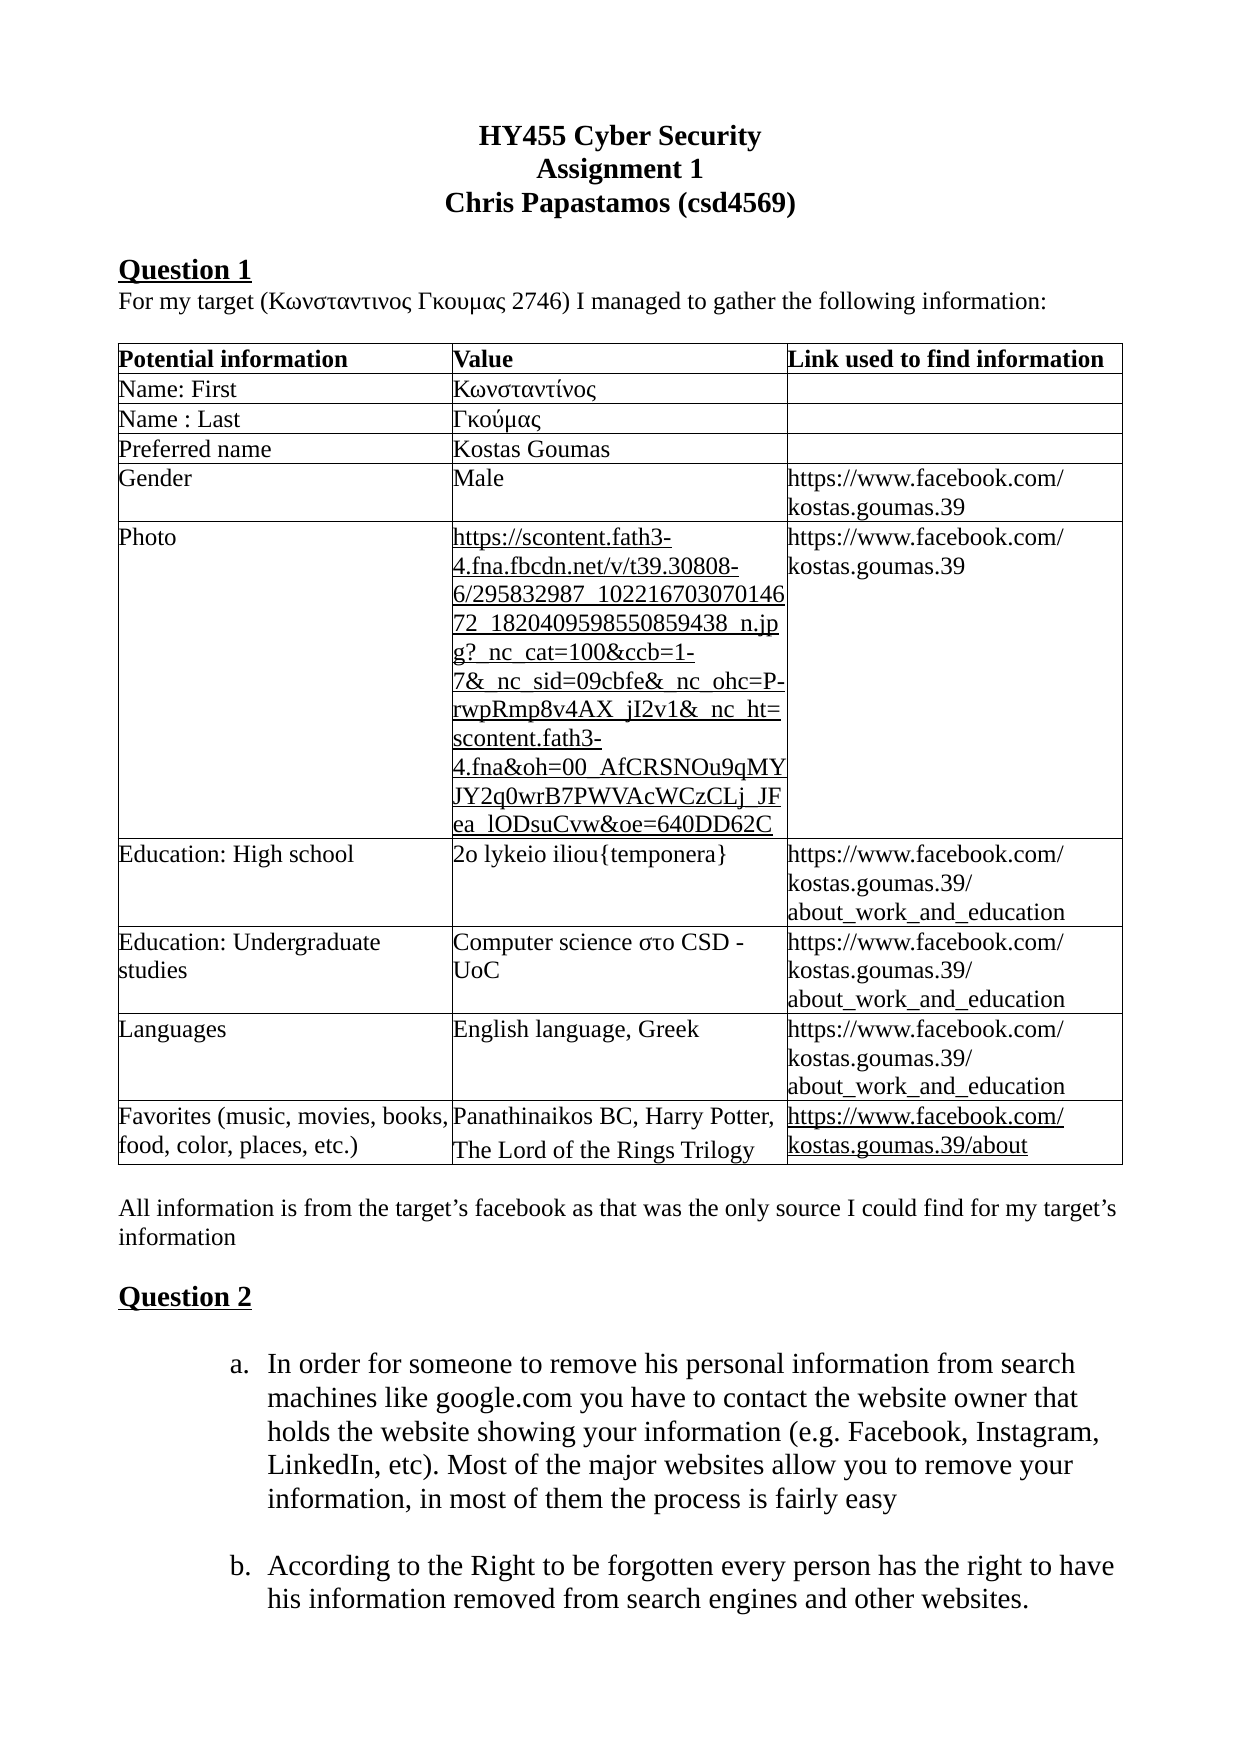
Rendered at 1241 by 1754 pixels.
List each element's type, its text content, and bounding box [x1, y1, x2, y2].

text Question 2 [118, 1279, 1122, 1313]
table_cell Κωνσταντίνος [453, 374, 787, 403]
table_cell Photo [119, 522, 452, 838]
table_cell English language, Greek [453, 1014, 787, 1100]
table_cell Education: High school [119, 839, 452, 926]
text HY455 Cyber Security [118, 118, 1122, 152]
table_cell https://scontent.fath3-4.fna.fbcdn.net/v/t39.30808-6/295832987_10221670307014672_1820409598550859438_n.jpg?_nc_cat=100&ccb=1-7&_nc_sid=09cbfe&_nc_ohc=P-rwpRmp8v4AX_jI2v1&_nc_ht=scontent.fath3-4.fna&oh=00_AfCRSNOu9qMY [453, 522, 787, 777]
table_cell 2o lykeio iliou{temponera} [453, 839, 787, 926]
table_header Value [453, 344, 787, 373]
text Question 1 [118, 252, 1122, 286]
text All information is from the target’s facebook as that was the only source I could find for my target’s information [118, 1193, 1122, 1251]
table_cell Computer science στο CSD - UoC [453, 927, 787, 1013]
table_cell https://www.facebook.com/kostas.goumas.39/about_work_and_education [788, 839, 1122, 926]
text Chris Papastamos (csd4569) [118, 185, 1122, 219]
table_cell Panathinaikos BC﻿, Harry Potter, The Lord of the Rings Trilogy [453, 1101, 787, 1163]
table_cell JY2q0wrB7PWVAcWCzCLj_JFea_lODsuCvw&oe=640DD62C [453, 778, 787, 838]
table_cell [788, 404, 1122, 433]
table_cell Kostas Goumas [453, 434, 787, 462]
table_cell https://www.facebook.com/kostas.goumas.39/about_work_and_education [788, 1014, 1122, 1100]
table_header Link used to find information [788, 344, 1122, 373]
table_cell https://www.facebook.com/kostas.goumas.39 [788, 464, 1122, 521]
list According to the Right to be forgotten every person has the right to have his information removed from search engines and other websites. [229, 1548, 1122, 1615]
text Assignment 1 [118, 152, 1122, 185]
table_cell https://www.facebook.com/kostas.goumas.39/about [788, 1101, 1122, 1163]
table_cell Name : Last [119, 404, 452, 433]
text For my target (Κωνσταντινος Γκουμας 2746) I managed to gather the following information: [118, 286, 1122, 314]
table_cell Education: Undergraduate studies [119, 927, 452, 1013]
table_cell Languages [119, 1014, 452, 1100]
table_cell https://www.facebook.com/kostas.goumas.39/about_work_and_education [788, 927, 1122, 1013]
table_cell Γκούμας [453, 404, 787, 433]
list In order for someone to remove his personal information from search machines like google.com you have to contact the website owner that holds the website showing your information (e.g. Facebook, Instagram, LinkedIn, etc). Most of the major websites allow you to remove your information, in most of them the process is fairly easy [229, 1347, 1122, 1514]
table_cell Male [453, 464, 787, 521]
table_cell Preferred name [119, 434, 452, 462]
table_cell Favorites (music, movies, books, food, color, places, etc.) [119, 1101, 452, 1163]
table_cell Gender [119, 464, 452, 521]
table_header Potential information [119, 344, 452, 373]
table_cell https://www.facebook.com/kostas.goumas.39 [788, 522, 1122, 838]
table_cell Name: First [119, 374, 452, 403]
table_cell [788, 434, 1122, 462]
table_cell [788, 374, 1122, 403]
